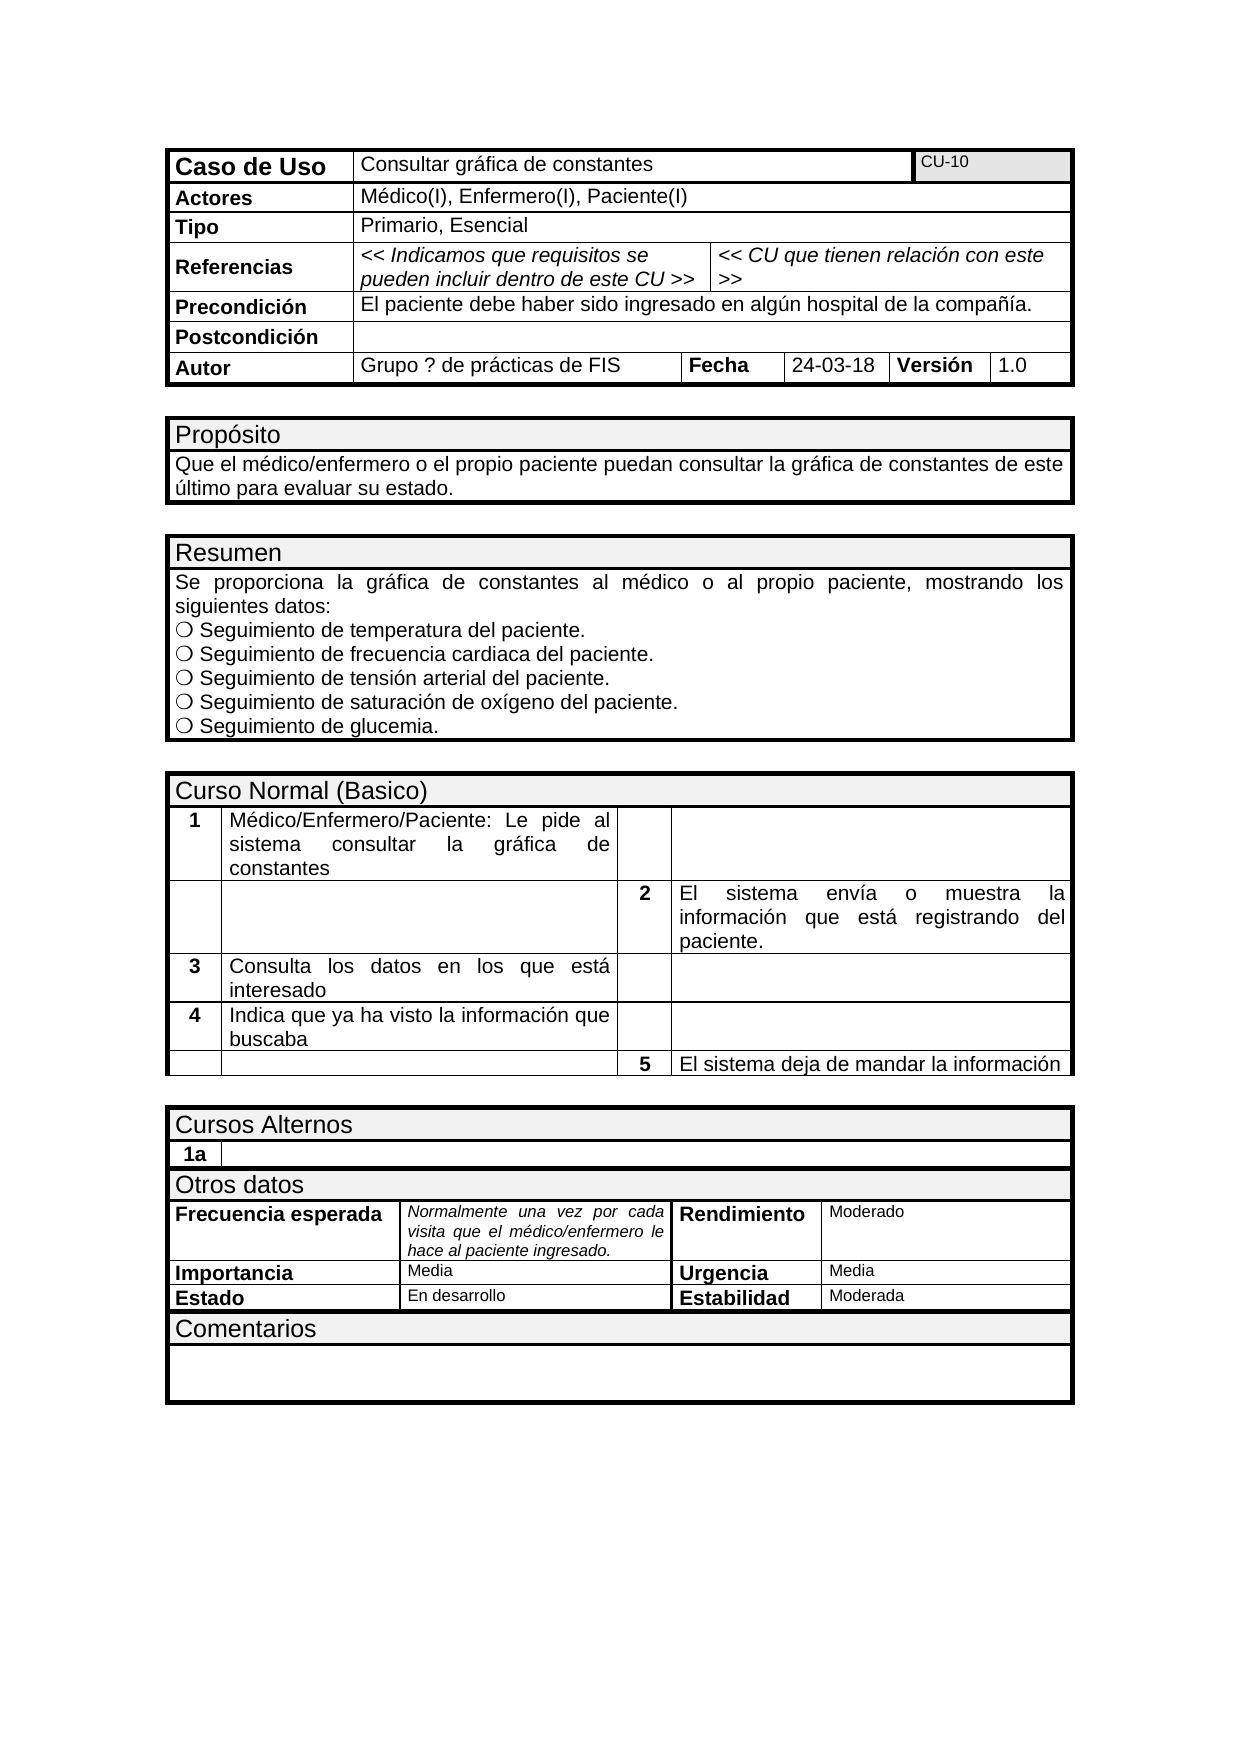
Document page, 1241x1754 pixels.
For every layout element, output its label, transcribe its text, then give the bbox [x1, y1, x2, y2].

table_cell Importancia [170, 1261, 399, 1284]
table_cell Normalmente una vez por cada visita que el médico/enfermero le hace al paciente ingresado. [401, 1202, 670, 1260]
table_cell El paciente debe haber sido ingresado en algún hospital de la compañía. [354, 292, 1070, 321]
table_cell Estado [170, 1285, 399, 1309]
table_cell El sistema envía o muestra la información que está registrando del paciente. [672, 881, 1070, 952]
table_cell Primario, Esencial [354, 213, 1070, 242]
table_cell << Indicamos que requisitos se pueden incluir dentro de este CU >> [354, 243, 710, 291]
table_cell Media [822, 1261, 1070, 1284]
table_cell [170, 881, 221, 952]
table_cell [170, 1346, 1070, 1400]
table_header CU-10 [916, 152, 1070, 181]
table_cell Estabilidad [673, 1285, 821, 1309]
table_cell Comentarios [170, 1314, 1070, 1343]
table_cell El sistema deja de mandar la información [672, 1051, 1070, 1075]
table_cell Moderada [822, 1285, 1070, 1309]
table_cell 4 [170, 1003, 221, 1050]
table_cell Postcondición [170, 322, 353, 352]
table_cell Médico/Enfermero/Paciente: Le pide al sistema consultar la gráfica de constantes [222, 808, 617, 879]
table_cell [672, 954, 1070, 1001]
table_cell [222, 1142, 1070, 1166]
table_header Propósito [170, 420, 1070, 449]
table_cell Que el médico/enfermero o el propio paciente puedan consultar la gráfica de constantes de este último para evaluar su estado. [170, 452, 1070, 500]
table_cell Versión [890, 353, 990, 382]
table_cell Fecha [682, 353, 784, 382]
table_cell Media [401, 1261, 670, 1284]
table_cell Grupo ? de prácticas de FIS [354, 353, 681, 382]
table_header Resumen [170, 538, 1070, 567]
table_cell Referencias [170, 243, 353, 291]
table_cell [222, 881, 617, 952]
table_header Caso de Uso [170, 152, 353, 181]
table_cell [672, 1003, 1070, 1050]
table_cell Urgencia [673, 1261, 821, 1284]
table_cell 3 [170, 954, 221, 1001]
table_cell [354, 322, 1070, 352]
table_cell Autor [170, 353, 353, 382]
table_cell Actores [170, 184, 353, 211]
table_cell [618, 954, 671, 1001]
table_cell Indica que ya ha visto la información que buscaba [222, 1003, 617, 1050]
table_cell << CU que tienen relación con este >> [711, 243, 1070, 291]
table_cell Se proporciona la gráfica de constantes al médico o al propio paciente, mostrando los siguientes datos: ❍ Seguimiento de temperatura del paciente. ❍ Seguimiento de frecuencia cardiaca del paciente. ❍ Seguimiento de tensión arterial del paciente. ❍ Seguimiento de saturación de oxígeno del paciente. ❍ Seguimiento de glucemia. [170, 570, 1070, 738]
table_header Consultar gráfica de constantes [354, 152, 911, 181]
table_cell Moderado [822, 1202, 1070, 1260]
table_cell [618, 808, 671, 879]
table_header Cursos Alternos [170, 1110, 1070, 1139]
table_cell 1.0 [991, 353, 1070, 382]
table_cell Consulta los datos en los que está interesado [222, 954, 617, 1001]
table_cell 1 [170, 808, 221, 879]
table_cell 24-03-18 [785, 353, 889, 382]
table_cell [222, 1051, 617, 1075]
table_header Curso Normal (Basico) [170, 776, 1070, 804]
table_cell [170, 1051, 221, 1075]
table_cell Precondición [170, 292, 353, 321]
table_cell En desarrollo [401, 1285, 670, 1309]
table_cell [672, 808, 1070, 879]
table_cell Médico(I), Enfermero(I), Paciente(I) [354, 184, 1070, 211]
table_cell 1a [170, 1142, 221, 1166]
table_cell Otros datos [170, 1171, 1070, 1199]
table_cell 2 [618, 881, 671, 952]
table_cell 5 [618, 1051, 671, 1075]
table_cell Rendimiento [673, 1202, 821, 1260]
table_cell [618, 1003, 671, 1050]
table_cell Frecuencia esperada [170, 1202, 399, 1260]
table_cell Tipo [170, 213, 353, 242]
